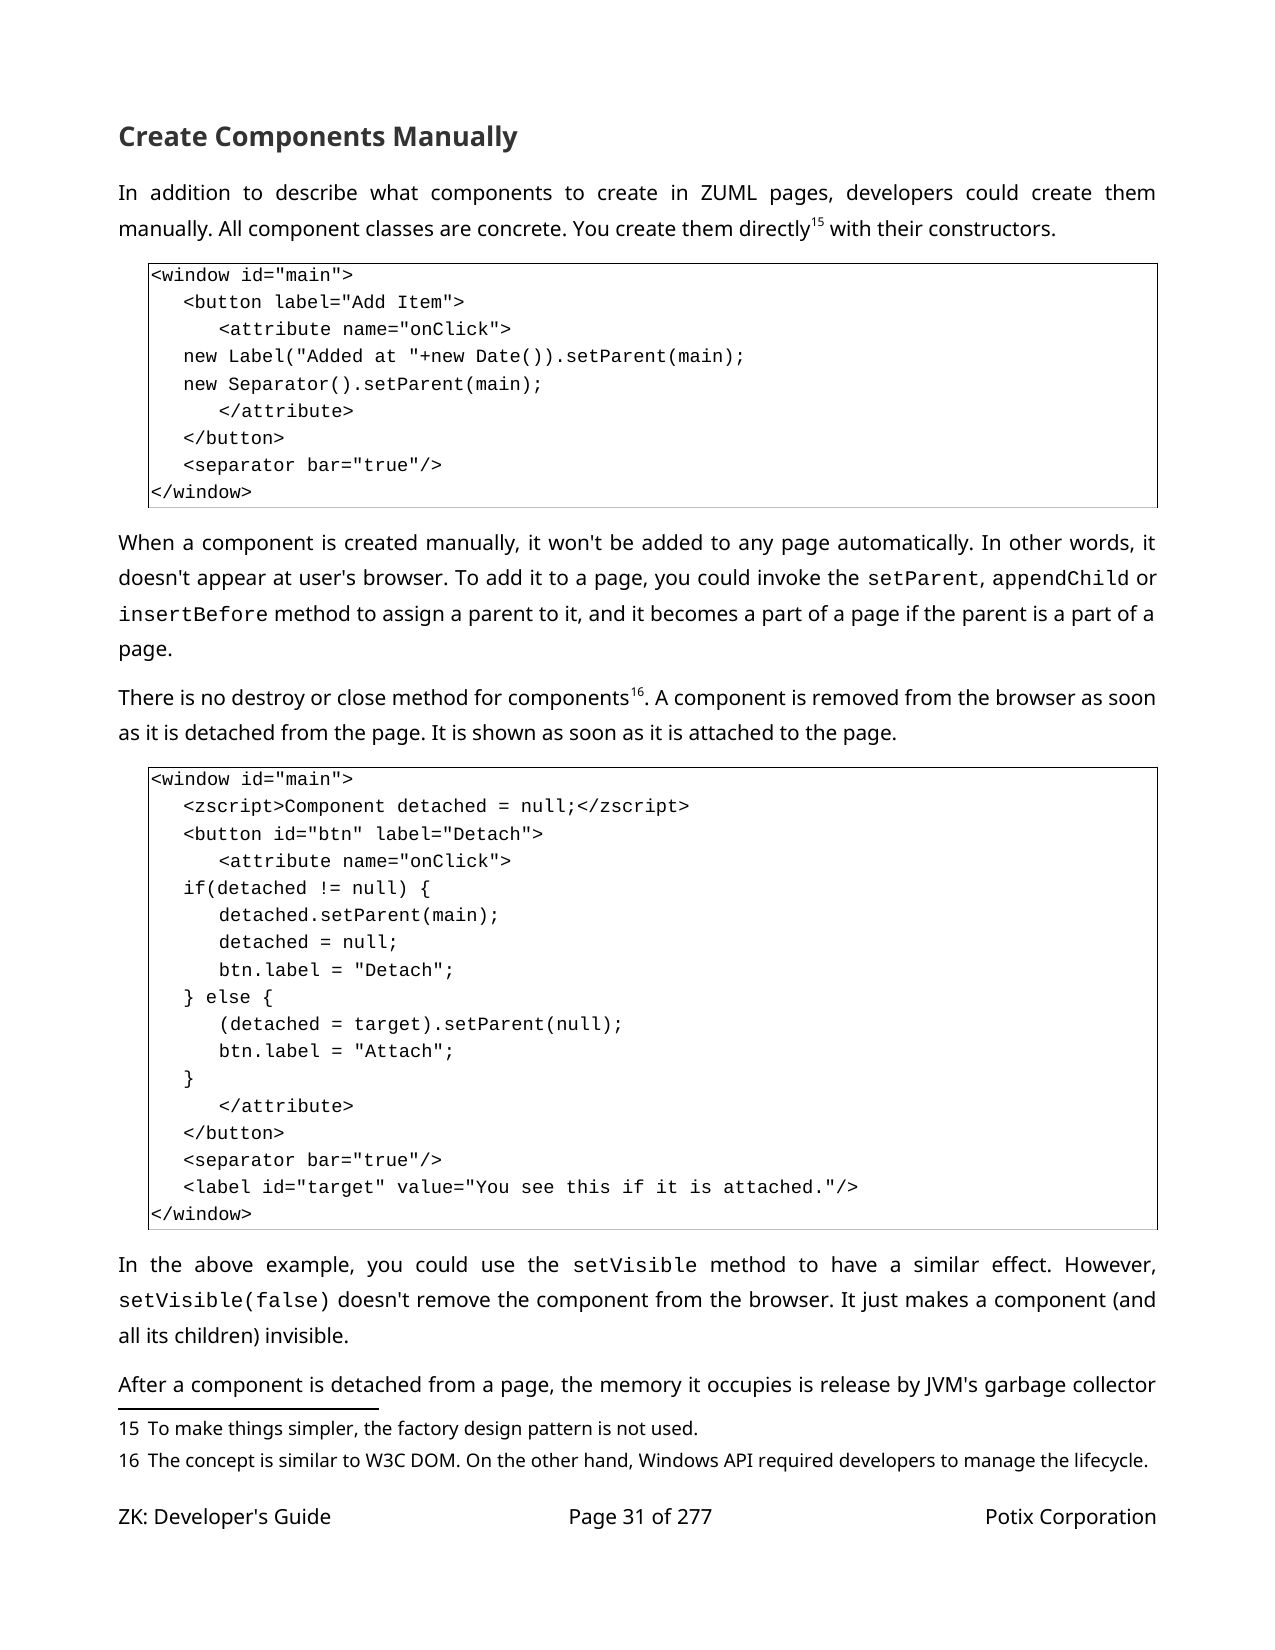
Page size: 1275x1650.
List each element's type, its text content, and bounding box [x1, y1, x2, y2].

text There is no destroy or close method for components. A component is removed from the browser as soon as it is detached from the page. It is shown as soon as it is attached to the page. [118, 683, 1157, 747]
text <button label="Add Item"> [149, 290, 1157, 314]
text <button id="btn" label="Detach"> [149, 822, 1157, 846]
text </attribute> [149, 398, 1157, 423]
text <attribute name="onClick"> [149, 849, 1157, 873]
text </button> [149, 426, 1157, 450]
text In addition to describe what components to create in ZUML pages, developers could create them manually. All component classes are concrete. You create them directly with their constructors. [118, 178, 1157, 242]
text detached.setParent(main); [149, 903, 1157, 927]
text <label id="target" value="You see this if it is attached."/> [149, 1175, 1157, 1199]
text detached = null; [149, 930, 1157, 954]
text After a component is detached from a page, the memory it occupies is release by JVM's garbage collector [118, 1370, 1157, 1398]
subtitle Create Components Manually [118, 118, 1157, 155]
text <zscript>Component detached = null;</zscript> [149, 794, 1157, 819]
text The concept is similar to W3C DOM. On the other hand, Windows API required developers to manage the lifecycle. [118, 1447, 1157, 1473]
text new Label("Added at "+new Date()).setParent(main); [149, 344, 1157, 368]
text if(detached != null) { [149, 876, 1157, 900]
text When a component is created manually, it won't be added to any page automatically. In other words, it doesn't appear at user's browser. To add it to a page, you could invoke the setParent, appendChild or insertBefore method to assign a parent to it, and it becomes a part of a page if the parent is a part of a page. [118, 528, 1157, 662]
text </window> [149, 1202, 1157, 1229]
text btn.label = "Attach"; [149, 1039, 1157, 1063]
text <separator bar="true"/> [149, 453, 1157, 477]
text } else { [149, 985, 1157, 1009]
text In the above example, you could use the setVisible method to have a similar effect. However, setVisible(false) doesn't remove the component from the browser. It just makes a component (and all its children) invisible. [118, 1250, 1157, 1349]
text To make things simpler, the factory design pattern is not used. [118, 1416, 1157, 1441]
text <separator bar="true"/> [149, 1148, 1157, 1172]
text new Separator().setParent(main); [149, 371, 1157, 396]
text (detached = target).setParent(null); [149, 1012, 1157, 1036]
text <window id="main"> [149, 264, 1157, 287]
text btn.label = "Detach"; [149, 957, 1157, 982]
text <window id="main"> [149, 768, 1157, 791]
text </button> [149, 1121, 1157, 1145]
text </attribute> [149, 1093, 1157, 1118]
text </window> [149, 480, 1157, 507]
text <attribute name="onClick"> [149, 317, 1157, 341]
text } [149, 1066, 1157, 1091]
